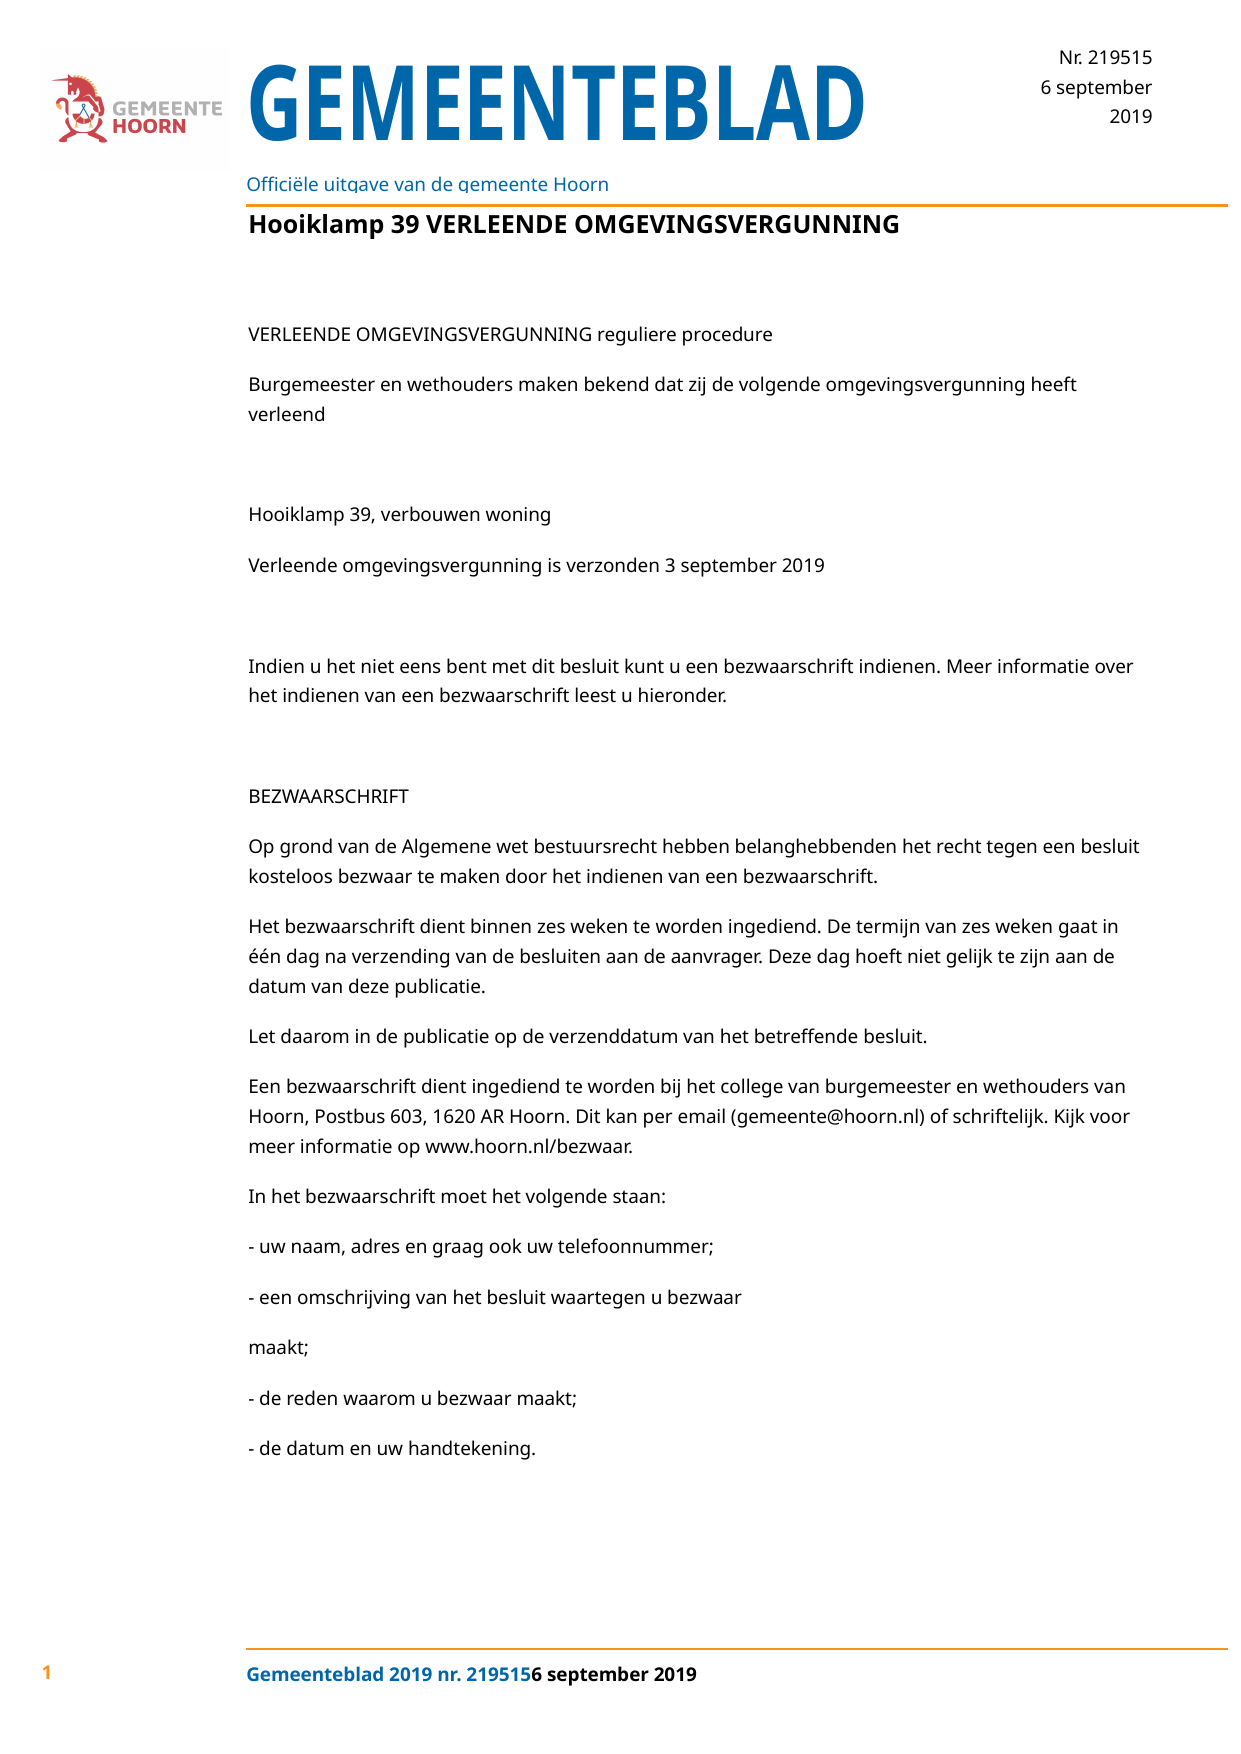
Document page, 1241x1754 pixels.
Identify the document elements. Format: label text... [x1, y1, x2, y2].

text - uw naam, adres en graag ook uw telefoonnummer; [248, 1234, 1152, 1259]
text Een bezwaarschrift dient ingediend te worden bij het college van burgemeester en wethouders van Hoorn, Postbus 603, 1620 AR Hoorn. Dit kan per email (gemeente@hoorn.nl) of schriftelijk. Kijk voor meer informatie op www.hoorn.nl/bezwaar. [248, 1074, 1152, 1158]
text VERLEENDE OMGEVINGSVERGUNNING reguliere procedure [248, 321, 1152, 346]
text - een omschrijving van het besluit waartegen u bezwaar [248, 1284, 1152, 1310]
text maakt; [248, 1334, 1152, 1360]
text Het bezwaarschrift dient binnen zes weken te worden ingediend. De termijn van zes weken gaat in één dag na verzending van de besluiten aan de aanvrager. Deze dag hoeft niet gelijk te zijn aan de datum van deze publicatie. [248, 914, 1152, 998]
text Hooiklamp 39 VERLEENDE OMGEVINGSVERGUNNING [248, 207, 1152, 241]
text Op grond van de Algemene wet bestuursrecht hebben belanghebbenden het recht tegen een besluit kosteloos bezwaar te maken door het indienen van een bezwaarschrift. [248, 834, 1152, 889]
text Let daarom in de publicatie op de verzenddatum van het betreffende besluit. [248, 1023, 1152, 1049]
text Indien u het niet eens bent met dit besluit kunt u een bezwaarschrift indienen. Meer informatie over het indienen van een bezwaarschrift leest u hieronder. [248, 653, 1152, 708]
text Burgemeester en wethouders maken bekend dat zij de volgende omgevingsvergunning heeft verleend [248, 371, 1152, 426]
text - de datum en uw handtekening. [248, 1435, 1152, 1461]
text Hooiklamp 39, verbouwen woning [248, 502, 1152, 527]
text - de reden waarom u bezwaar maakt; [248, 1385, 1152, 1411]
text In het bezwaarschrift moet het volgende staan: [248, 1183, 1152, 1209]
picture [41, 47, 231, 172]
text Verleende omgevingsvergunning is verzonden 3 september 2019 [248, 552, 1152, 578]
text BEZWAARSCHRIFT [248, 783, 1152, 809]
